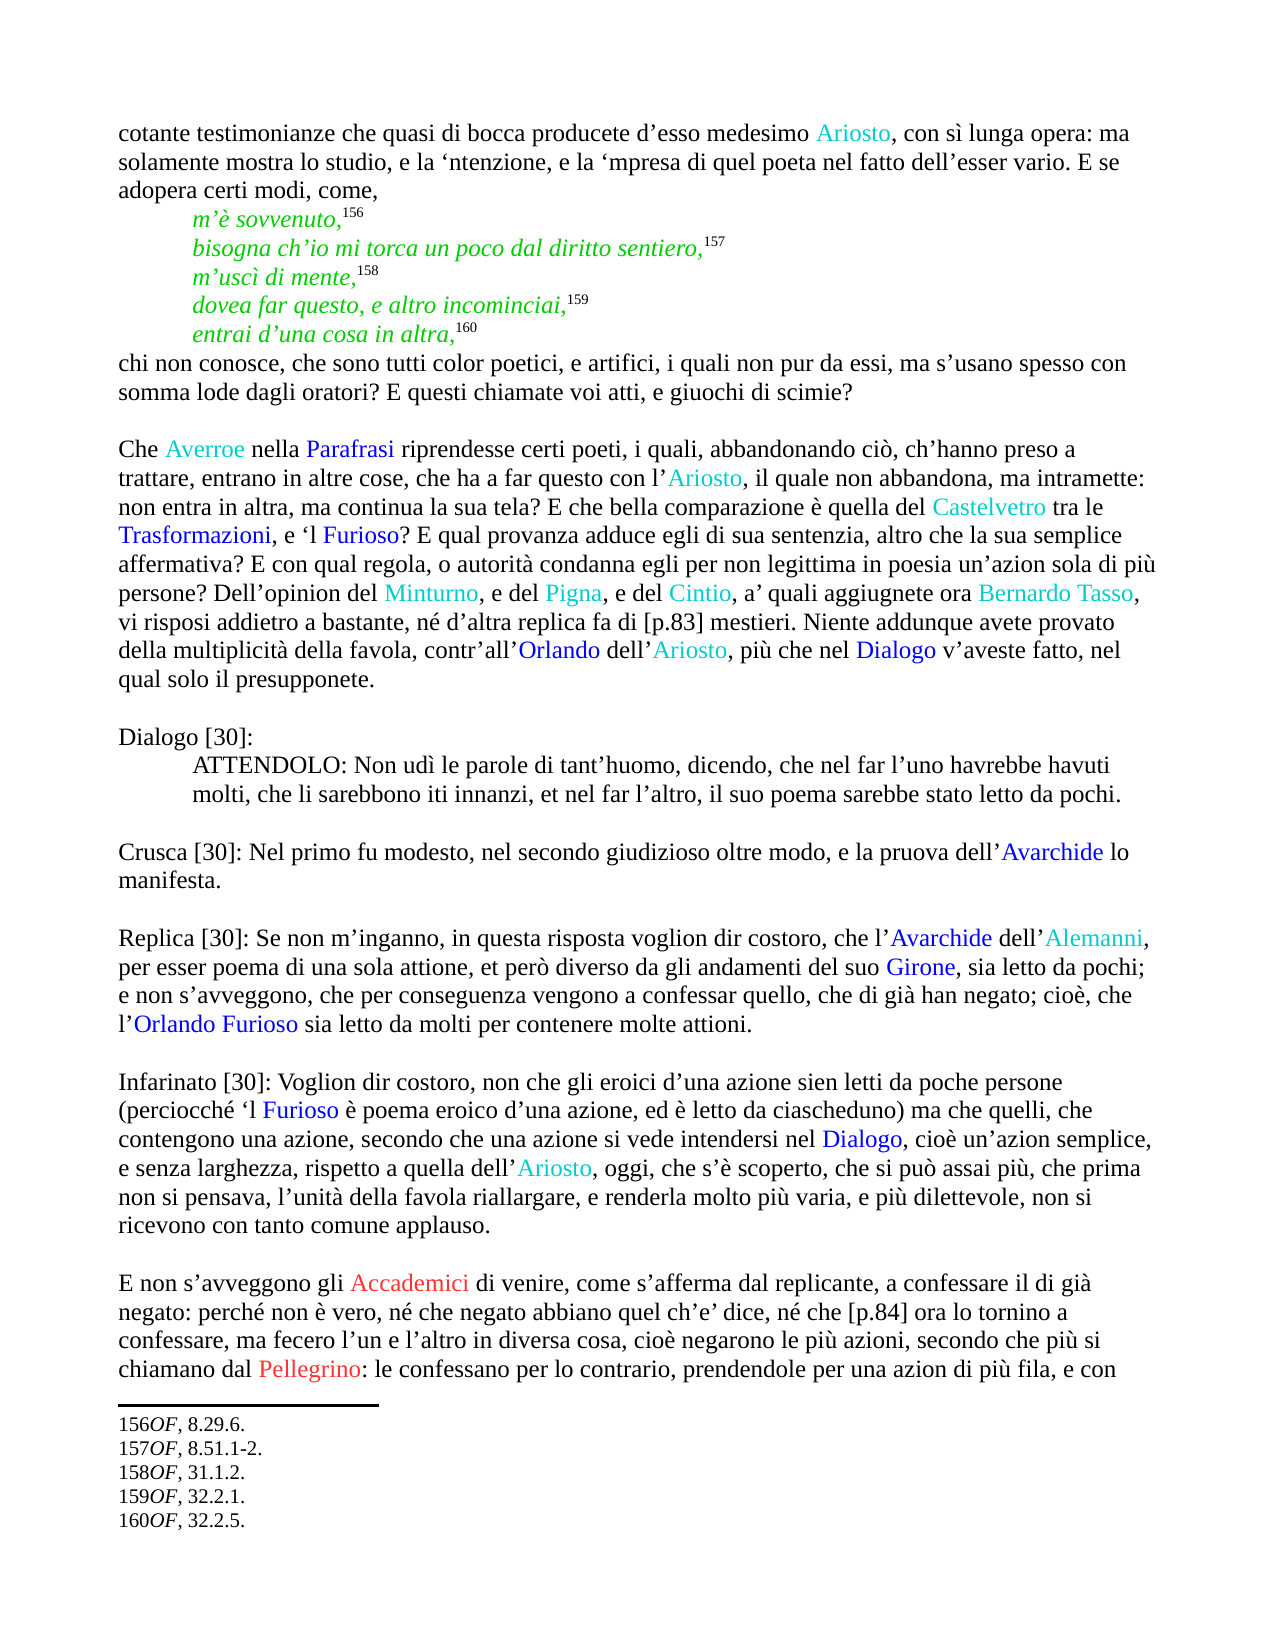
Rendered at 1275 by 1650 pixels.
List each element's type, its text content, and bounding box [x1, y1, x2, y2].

text OF, 31.1.2. [118, 1460, 1157, 1484]
text m’uscì di mente, [118, 262, 1157, 291]
text Che Averroe nella Parafrasi riprendesse certi poeti, i quali, abbandonando ciò, ch’hanno preso a trattare, entrano in altre cose, che ha a far questo con l’Ariosto, il quale non abbandona, ma intramette: non entra in altra, ma continua la sua tela? E che bella comparazione è quella del Castelvetro tra le Trasformazioni, e ‘l Furioso? E qual provanza adduce egli di sua sentenzia, altro che la sua semplice affermativa? E con qual regola, o autorità condanna egli per non legittima in poesia un’azion sola di più persone? Dell’opinion del Minturno, e del Pigna, e del Cintio, a’ quali aggiugnete ora Bernardo Tasso, vi risposi addietro a bastante, né d’altra replica fa di [p.83] mestieri. Niente addunque avete provato della multiplicità della favola, contr’all’Orlando dell’Ariosto, più che nel Dialogo v’aveste fatto, nel qual solo il presupponete. [118, 434, 1157, 693]
text m’è sovvenuto, [118, 204, 1157, 233]
text OF, 8.29.6. [118, 1412, 1157, 1436]
text OF, 32.2.5. [118, 1508, 1157, 1532]
text Replica [30]: Se non m’inganno, in questa risposta voglion dir costoro, che l’Avarchide dell’Alemanni, per esser poema di una sola attione, et però diverso da gli andamenti del suo Girone, sia letto da pochi; e non s’avveggono, che per conseguenza vengono a confessar quello, che di già han negato; cioè, che l’Orlando Furioso sia letto da molti per contenere molte attioni. [118, 923, 1157, 1038]
text dovea far questo, e altro incominciai, [118, 291, 1157, 319]
text cotante testimonianze che quasi di bocca producete d’esso medesimo Ariosto, con sì lunga opera: ma solamente mostra lo studio, e la ‘ntenzione, e la ‘mpresa di quel poeta nel fatto dell’esser vario. E se adopera certi modi, come, [118, 118, 1157, 204]
text Infarinato [30]: Voglion dir costoro, non che gli eroici d’una azione sien letti da poche persone (perciocché ‘l Furioso è poema eroico d’una azione, ed è letto da ciascheduno) ma che quelli, che contengono una azione, secondo che una azione si vede intendersi nel Dialogo, cioè un’azion semplice, e senza larghezza, rispetto a quella dell’Ariosto, oggi, che s’è scoperto, che si può assai più, che prima non si pensava, l’unità della favola riallargare, e renderla molto più varia, e più dilettevole, non si ricevono con tanto comune applauso. [118, 1067, 1157, 1239]
text chi non conosce, che sono tutti color poetici, e artifici, i quali non pur da essi, ma s’usano spesso con somma lode dagli oratori? E questi chiamate voi atti, e giuochi di scimie? [118, 348, 1157, 406]
text E non s’avveggono gli Accademici di venire, come s’afferma dal replicante, a confessare il di già negato: perché non è vero, né che negato abbiano quel ch’e’ dice, né che [p.84] ora lo tornino a confessare, ma fecero l’un e l’altro in diversa cosa, cioè negarono le più azioni, secondo che più si chiamano dal Pellegrino: le confessano per lo contrario, prendendole per una azion di più fila, e con [118, 1268, 1157, 1383]
text OF, 8.51.1-2. [118, 1436, 1157, 1460]
text bisogna ch’io mi torca un poco dal diritto sentiero, [118, 233, 1157, 262]
text ATTENDOLO: Non udì le parole di tant’huomo, dicendo, che nel far l’uno havrebbe havuti molti, che li sarebbono iti innanzi, et nel far l’altro, il suo poema sarebbe stato letto da pochi. [192, 751, 1157, 808]
text Crusca [30]: Nel primo fu modesto, nel secondo giudizioso oltre modo, e la pruova dell’Avarchide lo manifesta. [118, 837, 1157, 894]
text Dialogo [30]: [118, 722, 1157, 751]
text entrai d’una cosa in altra, [118, 319, 1157, 348]
text OF, 32.2.1. [118, 1484, 1157, 1508]
